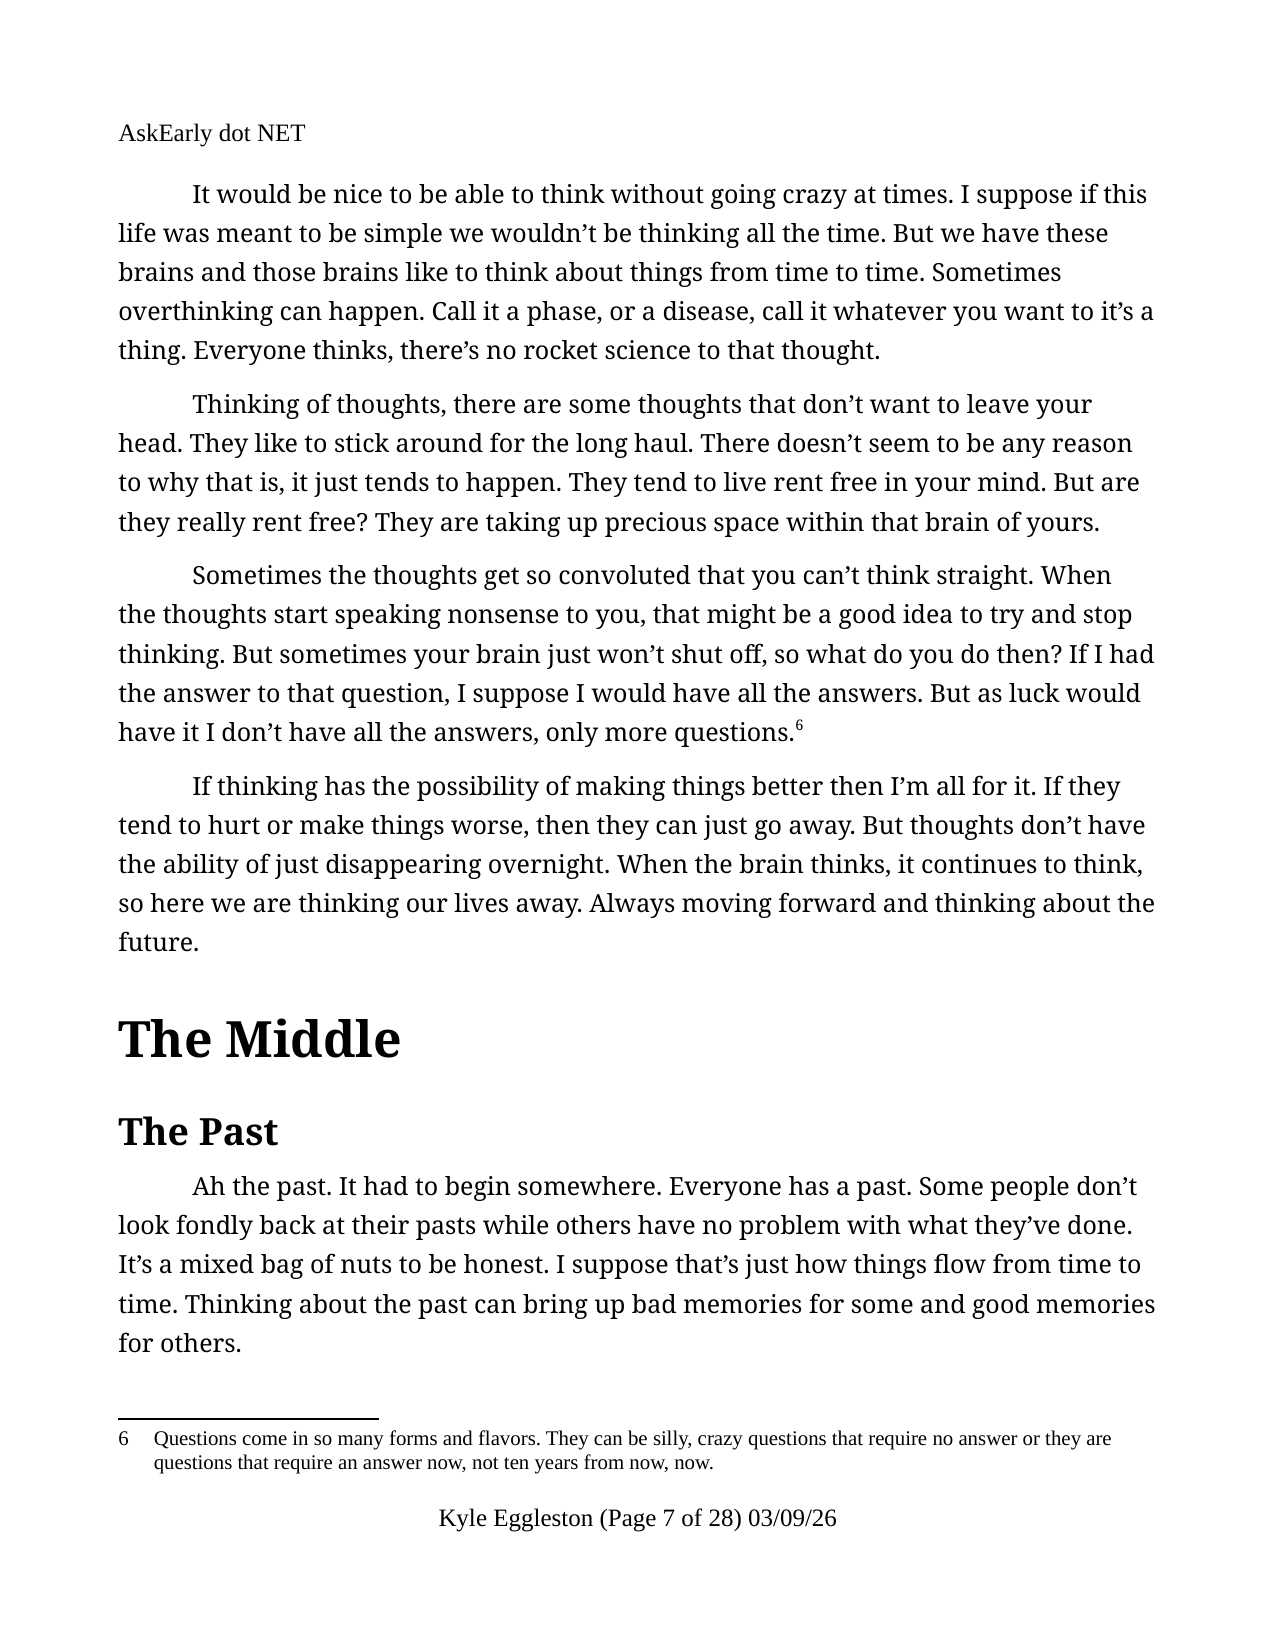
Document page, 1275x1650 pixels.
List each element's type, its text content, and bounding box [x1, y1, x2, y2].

text Thinking of thoughts, there are some thoughts that don’t want to leave your head. They like to stick around for the long haul. There doesn’t seem to be any reason to why that is, it just tends to happen. They tend to live rent free in your mind. But are they really rent free? They are taking up precious space within that brain of yours. [118, 387, 1157, 538]
text Ah the past. It had to begin somewhere. Everyone has a past. Some people don’t look fondly back at their pasts while others have no problem with what they’ve done. It’s a mixed bag of nuts to be honest. I suppose that’s just how things flow from time to time. Thinking about the past can bring up bad memories for some and good memories for others. [118, 1169, 1157, 1359]
text Sometimes the thoughts get so convoluted that you can’t think straight. When the thoughts start speaking nonsense to you, that might be a good idea to try and stop thinking. But sometimes your brain just won’t shut off, so what do you do then? If I had the answer to that question, I suppose I would have all the answers. But as luck would have it I don’t have all the answers, only more questions. [118, 558, 1157, 749]
subtitle The Past [118, 1105, 1157, 1156]
text Questions come in so many forms and flavors. They can be silly, crazy questions that require no answer or they are questions that require an answer now, not ten years from now, now. [118, 1426, 1157, 1474]
text It would be nice to be able to think without going crazy at times. I suppose if this life was meant to be simple we wouldn’t be thinking all the time. But we have these brains and those brains like to think about things from time to time. Sometimes overthinking can happen. Call it a phase, or a disease, call it whatever you want to it’s a thing. Everyone thinks, there’s no rocket science to that thought. [118, 176, 1157, 367]
subtitle The Middle [118, 1004, 1157, 1072]
text If thinking has the possibility of making things better then I’m all for it. If they tend to hurt or make things worse, then they can just go away. But thoughts don’t have the ability of just disappearing overnight. When the brain thinks, it continues to think, so here we are thinking our lives away. Always moving forward and thinking about the future. [118, 768, 1157, 959]
